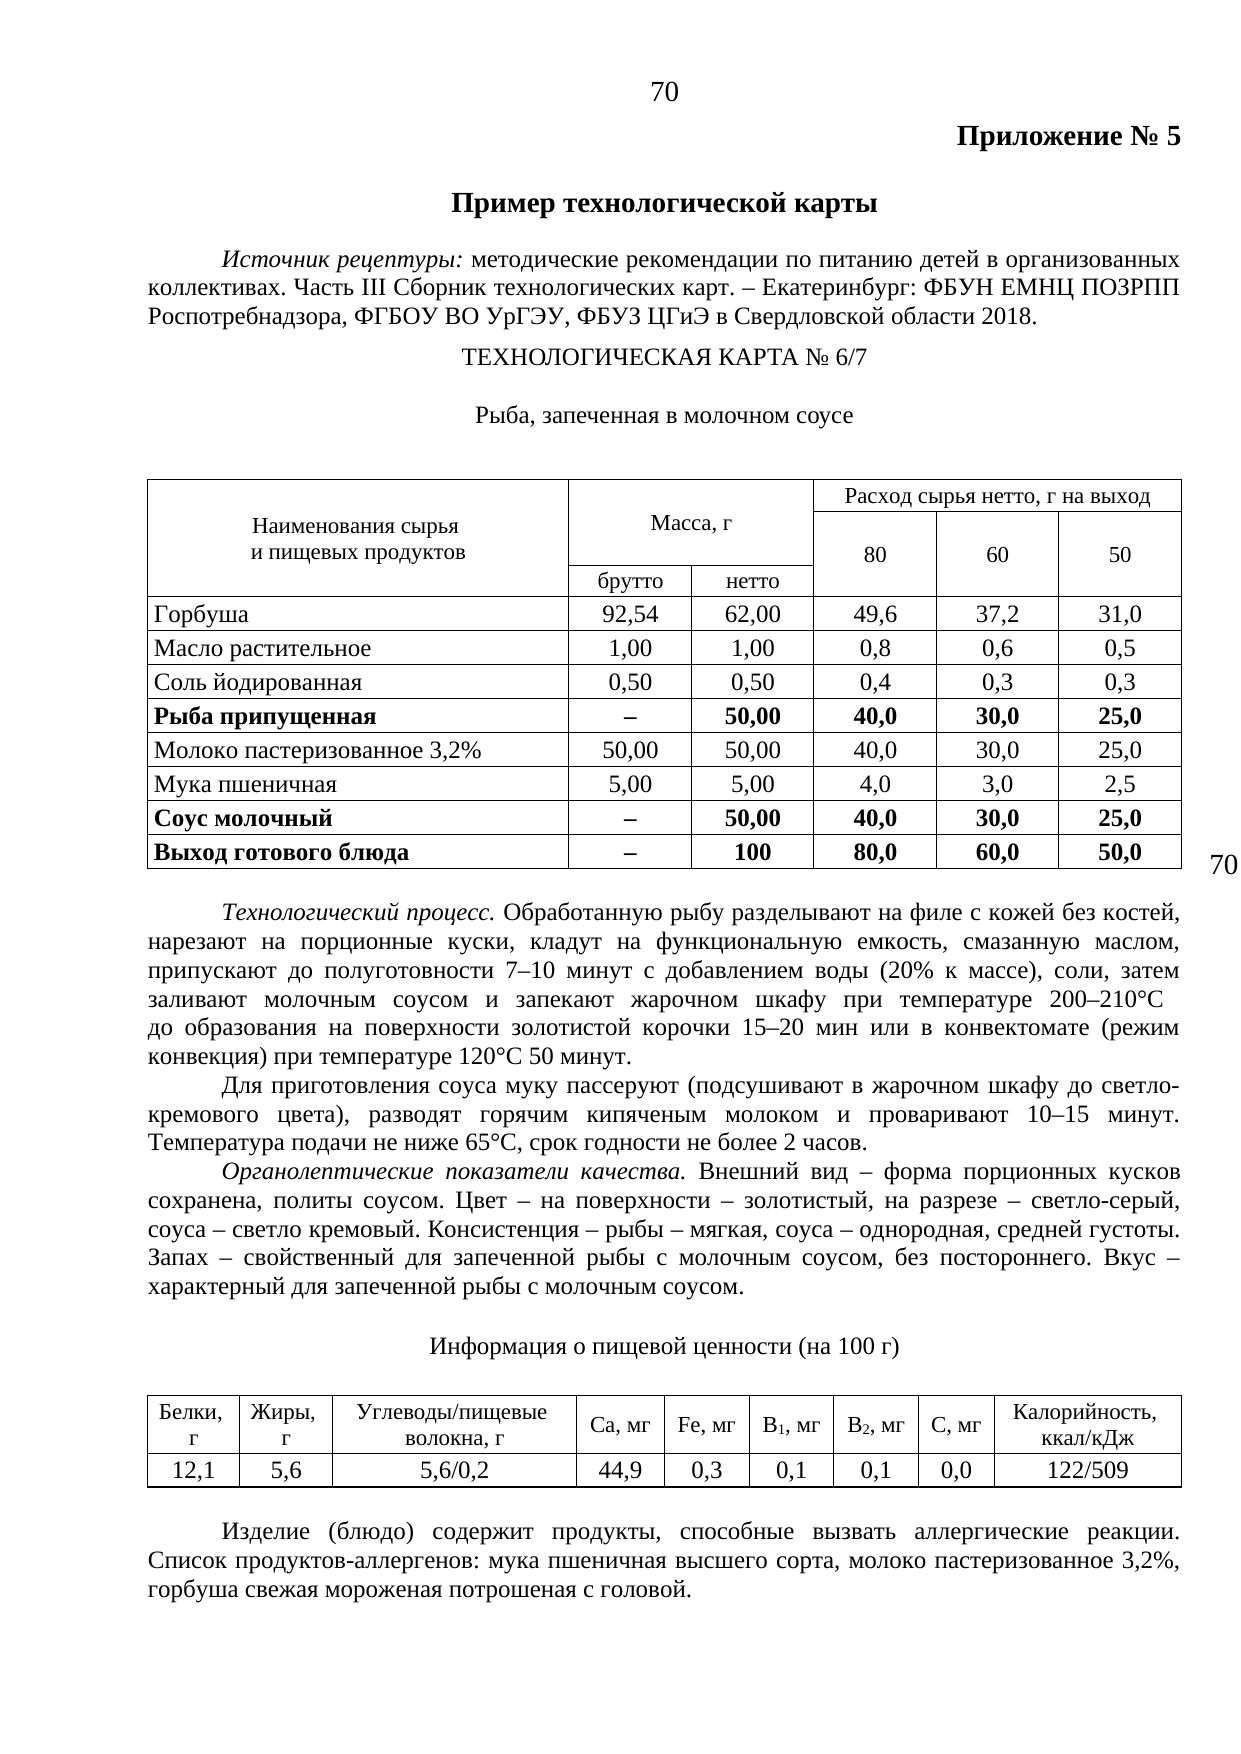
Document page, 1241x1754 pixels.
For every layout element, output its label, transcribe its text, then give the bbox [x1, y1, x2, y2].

table_cell 0,1 [750, 1454, 833, 1486]
text Изделие (блюдо) содержит продукты, способные вызвать аллергические реакции. Список продуктов-аллергенов: мука пшеничная высшего сорта, молоко пастеризованное 3,2%, горбуша свежая мороженая потрошеная с головой. [148, 1516, 1181, 1602]
text Технологический процесс. Обработанную рыбу разделывают на филе с кожей без костей, нарезают на порционные куски, кладут на функциональную емкость, смазанную маслом, припускают до полуготовности 7–10 минут с добавлением воды (20% к массе), соли, затем заливают молочным соусом и запекают жарочном шкафу при температуре 200–210°С до образования на поверхности золотистой корочки 15–20 мин или в конвектомате (режим конвекция) при температуре 120°С 50 минут. [148, 897, 1181, 1070]
table_cell 5,00 [569, 767, 691, 800]
table_cell Соль йодированная [148, 665, 568, 698]
subtitle ТЕХНОЛОГИЧЕСКАЯ КАРТА № 6/7 [148, 342, 1181, 371]
table_header Fe, мг [665, 1396, 749, 1452]
table_cell 12,1 [148, 1454, 239, 1486]
table_header Расход сырья нетто, г на выход [814, 480, 1181, 511]
table_cell 80,0 [814, 835, 936, 868]
table_cell Молоко пастеризованное 3,2% [148, 733, 568, 766]
table_header Ca, мг [577, 1396, 664, 1452]
table_cell 1,00 [569, 631, 691, 664]
table_cell 30,0 [937, 801, 1058, 834]
table_header Жиры, г [240, 1396, 332, 1452]
table_cell 40,0 [814, 801, 936, 834]
table_cell 0,4 [814, 665, 936, 698]
table_cell Горбуша [148, 597, 568, 630]
table_cell 44,9 [577, 1454, 664, 1486]
table_cell 60,0 [937, 835, 1058, 868]
table_cell Выход готового блюда [148, 835, 568, 868]
table_cell 122/509 [995, 1454, 1181, 1486]
text Для приготовления соуса муку пассеруют (подсушивают в жарочном шкафу до светло-кремового цвета), разводят горячим кипяченым молоком и проваривают 10–15 минут. Температура подачи не ниже 65°С, срок годности не более 2 часов. [148, 1070, 1181, 1156]
table_cell 0,50 [569, 665, 691, 698]
table_cell Масло растительное [148, 631, 568, 664]
table_cell 50,00 [692, 733, 813, 766]
table_cell Соус молочный [148, 801, 568, 834]
table_cell 37,2 [937, 597, 1058, 630]
table_cell – [569, 699, 691, 732]
table_cell 30,0 [937, 699, 1058, 732]
table_cell 0,6 [937, 631, 1058, 664]
table_cell 25,0 [1059, 733, 1181, 766]
table_cell 2,5 [1059, 767, 1181, 800]
table_cell Мука пшеничная [148, 767, 568, 800]
table_cell – [569, 835, 691, 868]
subtitle Рыба, запеченная в молочном соусе [148, 400, 1181, 429]
table_cell 50,00 [692, 699, 813, 732]
table_cell брутто [569, 566, 691, 596]
table_header С, мг [919, 1396, 994, 1452]
table_cell 40,0 [814, 733, 936, 766]
table_header Наименования сырья и пищевых продуктов [148, 480, 568, 596]
table_cell 92,54 [569, 597, 691, 630]
table_cell 50,00 [692, 801, 813, 834]
table_cell 62,00 [692, 597, 813, 630]
table_cell 60 [937, 512, 1058, 596]
table_header Белки, г [148, 1396, 239, 1452]
table_cell 0,50 [692, 665, 813, 698]
table_cell 1,00 [692, 631, 813, 664]
table_header Масса, г [569, 480, 813, 564]
table_cell нетто [692, 566, 813, 596]
table_cell 0,5 [1059, 631, 1181, 664]
table_cell 50,00 [569, 733, 691, 766]
table_cell 0,1 [834, 1454, 918, 1486]
table_cell 5,6 [240, 1454, 332, 1486]
table_header Углеводы/пищевые волокна, г [333, 1396, 576, 1452]
table_cell 49,6 [814, 597, 936, 630]
table_cell 5,6/0,2 [333, 1454, 576, 1486]
table_header В1, мг [750, 1396, 833, 1452]
table_cell 0,3 [665, 1454, 749, 1486]
text Информация о пищевой ценности (на 100 г) [154, 1331, 1175, 1359]
table_cell – [569, 801, 691, 834]
table_header В2, мг [834, 1396, 918, 1452]
table_cell 100 [692, 835, 813, 868]
table_cell 25,0 [1059, 699, 1181, 732]
table_cell 50 [1059, 512, 1181, 596]
table_cell 40,0 [814, 699, 936, 732]
table_cell 0,3 [1059, 665, 1181, 698]
table_cell 0,3 [937, 665, 1058, 698]
list Приложение № 5 [148, 118, 1181, 152]
table_header Калорийность, ккал/кДж [995, 1396, 1181, 1452]
table_cell 80 [814, 512, 936, 596]
table_cell 0,0 [919, 1454, 994, 1486]
table_cell 30,0 [937, 733, 1058, 766]
table_cell 50,0 [1059, 835, 1181, 868]
table_cell 5,00 [692, 767, 813, 800]
table_cell 4,0 [814, 767, 936, 800]
table_cell 31,0 [1059, 597, 1181, 630]
text Органолептические показатели качества. Внешний вид – форма порционных кусков сохранена, политы соусом. Цвет – на поверхности – золотистый, на разрезе – светло-серый, соуса – светло кремовый. Консистенция – рыбы – мягкая, соуса – однородная, средней густоты. Запах – свойственный для запеченной рыбы с молочным соусом, без постороннего. Вкус – характерный для запеченной рыбы с молочным соусом. [148, 1156, 1181, 1300]
table_cell 3,0 [937, 767, 1058, 800]
table_cell Рыба припущенная [148, 699, 568, 732]
subtitle Пример технологической карты [148, 185, 1181, 219]
table_cell 25,0 [1059, 801, 1181, 834]
text Источник рецептуры: методические рекомендации по питанию детей в организованных коллективах. Часть III Сборник технологических карт. – Екатеринбург: ФБУН ЕМНЦ ПОЗРПП Роспотребнадзора, ФГБОУ ВО УрГЭУ, ФБУЗ ЦГиЭ в Свердловской области 2018. [148, 244, 1181, 330]
table_cell 0,8 [814, 631, 936, 664]
